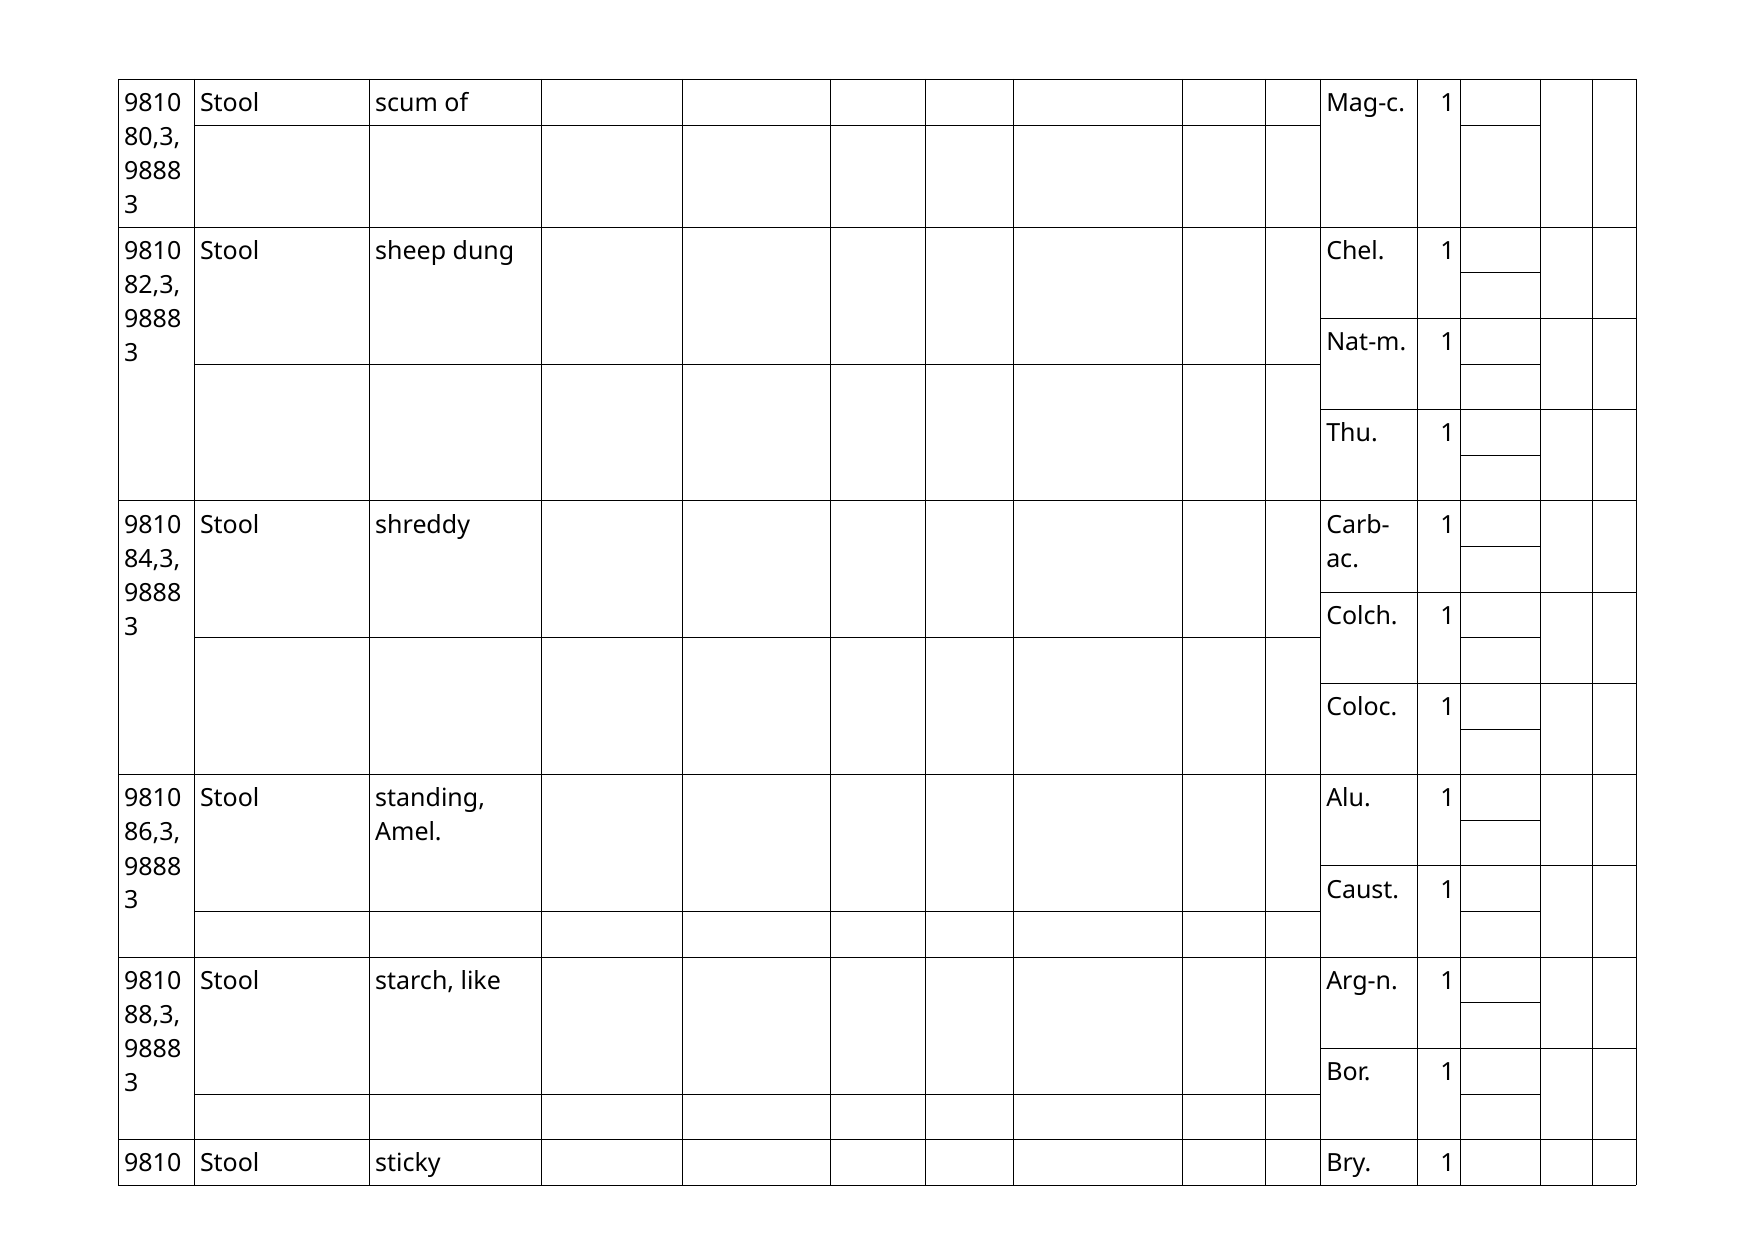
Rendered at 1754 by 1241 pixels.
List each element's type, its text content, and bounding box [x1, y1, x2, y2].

table_cell [1593, 1140, 1636, 1185]
table_cell Caust. [1321, 866, 1417, 957]
table_cell [1266, 775, 1320, 911]
table_cell [542, 1095, 682, 1139]
table_cell [1014, 1140, 1182, 1185]
table_cell [1541, 958, 1592, 1048]
table_cell 981084,3,98883 [119, 501, 194, 774]
table_cell [1461, 273, 1540, 318]
table_cell [542, 228, 682, 363]
table_cell Thu. [1321, 410, 1417, 500]
table_cell [831, 1095, 925, 1139]
table_cell [542, 775, 682, 911]
table_cell Coloc. [1321, 684, 1417, 774]
table_cell [370, 126, 541, 227]
table_cell [1461, 775, 1540, 820]
table_cell 1 [1418, 866, 1460, 957]
table_cell 1 [1418, 958, 1460, 1048]
table_cell sheep dung [370, 228, 541, 363]
table_cell [683, 365, 830, 500]
table_cell 981088,3,98883 [119, 958, 194, 1139]
table_cell 1 [1418, 1049, 1460, 1139]
table_cell 1 [1418, 501, 1460, 592]
table_cell [1541, 501, 1592, 592]
table_cell [542, 501, 682, 637]
table_cell [683, 501, 830, 637]
table_cell [1461, 365, 1540, 409]
table_cell [683, 126, 830, 227]
table_cell [1266, 1140, 1320, 1185]
table_cell [370, 365, 541, 500]
table_cell 981082,3,98883 [119, 228, 194, 500]
table_cell 9810 [119, 1140, 194, 1185]
table_cell [542, 126, 682, 227]
table_cell [926, 1140, 1013, 1185]
table_cell [1461, 228, 1540, 272]
table_cell [926, 1095, 1013, 1139]
table_cell Stool [195, 1140, 369, 1185]
table_cell [831, 228, 925, 363]
table_cell [1593, 684, 1636, 774]
table_cell [1183, 775, 1265, 911]
table_cell [1461, 912, 1540, 957]
table_cell [683, 775, 830, 911]
table_cell [542, 1140, 682, 1185]
table_cell [1461, 958, 1540, 1002]
table_cell [1461, 319, 1540, 363]
table_cell Nat-m. [1321, 319, 1417, 409]
table_cell [683, 228, 830, 363]
table_cell [1014, 228, 1182, 363]
table_cell [1461, 126, 1540, 227]
table_cell [542, 80, 682, 124]
table_cell [542, 912, 682, 957]
table_cell [1266, 638, 1320, 774]
table_cell [195, 1095, 369, 1139]
table_cell [831, 126, 925, 227]
table_cell Stool [195, 958, 369, 1093]
table_cell [370, 638, 541, 774]
table_cell Bor. [1321, 1049, 1417, 1139]
table_cell [542, 638, 682, 774]
table_cell [542, 958, 682, 1093]
table_cell [1461, 1003, 1540, 1048]
table_cell [1461, 821, 1540, 865]
table_cell [683, 1095, 830, 1139]
table_cell [195, 912, 369, 957]
table_cell [926, 365, 1013, 500]
table_cell 1 [1418, 410, 1460, 500]
table_cell [1014, 126, 1182, 227]
table_cell [1541, 80, 1592, 227]
table_cell [831, 365, 925, 500]
table_cell [1183, 228, 1265, 363]
table_cell Carb-ac. [1321, 501, 1417, 592]
table_cell [1014, 365, 1182, 500]
table_cell [1014, 958, 1182, 1093]
table_cell [831, 501, 925, 637]
table_cell shreddy [370, 501, 541, 637]
table_cell [1266, 228, 1320, 363]
table_cell [831, 80, 925, 124]
table_cell [926, 775, 1013, 911]
table_cell 1 [1418, 775, 1460, 865]
table_cell Colch. [1321, 593, 1417, 683]
table_cell Arg-n. [1321, 958, 1417, 1048]
table_cell [1183, 1140, 1265, 1185]
table_cell [1461, 80, 1540, 124]
table_cell [831, 1140, 925, 1185]
table_cell [1183, 80, 1265, 124]
table_cell [1461, 410, 1540, 455]
table_cell Bry. [1321, 1140, 1417, 1185]
table_cell Chel. [1321, 228, 1417, 318]
table_cell sticky [370, 1140, 541, 1185]
table_cell Stool [195, 501, 369, 637]
table_cell [195, 365, 369, 500]
table_cell Stool [195, 775, 369, 911]
table_cell 981086,3,98883 [119, 775, 194, 957]
table_cell [1014, 912, 1182, 957]
table_cell [1541, 410, 1592, 500]
table_cell [683, 638, 830, 774]
table_cell [1266, 958, 1320, 1093]
table_cell [370, 912, 541, 957]
table_cell 981080,3,98883 [119, 80, 194, 227]
table_cell [1266, 80, 1320, 124]
table_cell [926, 958, 1013, 1093]
table_cell [926, 80, 1013, 124]
table_cell [926, 228, 1013, 363]
table_cell [1541, 775, 1592, 865]
table_cell [1593, 958, 1636, 1048]
table_cell [370, 1095, 541, 1139]
table_cell [1183, 126, 1265, 227]
table_cell [683, 80, 830, 124]
table_cell [831, 958, 925, 1093]
table_cell [831, 912, 925, 957]
table_cell [1593, 866, 1636, 957]
table_cell [1014, 775, 1182, 911]
table_cell [195, 638, 369, 774]
table_cell [1266, 126, 1320, 227]
table_cell 1 [1418, 684, 1460, 774]
table_cell [1593, 319, 1636, 409]
table_cell starch, like [370, 958, 541, 1093]
table_cell Stool [195, 228, 369, 363]
table_cell scum of [370, 80, 541, 124]
table_cell [1593, 501, 1636, 592]
table_cell [1541, 1049, 1592, 1139]
table_cell [1461, 730, 1540, 774]
table_cell [1183, 638, 1265, 774]
table_cell [1183, 365, 1265, 500]
table_cell [1593, 593, 1636, 683]
table_cell [1541, 866, 1592, 957]
table_cell [1014, 638, 1182, 774]
table_cell [1461, 638, 1540, 683]
table_cell [1593, 775, 1636, 865]
table_cell [1461, 1049, 1540, 1093]
table_cell [195, 126, 369, 227]
table_cell [1593, 228, 1636, 318]
table_cell [1593, 80, 1636, 227]
table_cell [1593, 1049, 1636, 1139]
table_cell [1461, 1140, 1540, 1185]
table_cell [1461, 456, 1540, 500]
table_cell Mag-c. [1321, 80, 1417, 227]
table_cell [1593, 410, 1636, 500]
table_cell [1461, 593, 1540, 637]
table_cell [683, 1140, 830, 1185]
table_cell [1014, 1095, 1182, 1139]
table_cell [1183, 501, 1265, 637]
table_cell [1461, 684, 1540, 728]
table_cell [1541, 1140, 1592, 1185]
table_cell standing, Amel. [370, 775, 541, 911]
table_cell 1 [1418, 593, 1460, 683]
table_cell [1541, 319, 1592, 409]
table_cell [926, 912, 1013, 957]
table_cell [1461, 501, 1540, 546]
table_cell [926, 638, 1013, 774]
table_cell [1541, 228, 1592, 318]
table_cell [831, 775, 925, 911]
table_cell [926, 501, 1013, 637]
table_cell [1183, 912, 1265, 957]
table_cell [1461, 866, 1540, 911]
table_cell 1 [1418, 319, 1460, 409]
table_cell [1541, 684, 1592, 774]
table_cell [1461, 547, 1540, 592]
table_cell 1 [1418, 228, 1460, 318]
table_cell [1541, 593, 1592, 683]
table_cell [1266, 912, 1320, 957]
table_cell [831, 638, 925, 774]
table_cell [1266, 501, 1320, 637]
table_cell [1183, 958, 1265, 1093]
table_cell [683, 912, 830, 957]
table_cell [683, 958, 830, 1093]
table_cell 1 [1418, 80, 1460, 227]
table_cell [1461, 1095, 1540, 1139]
table_cell [1183, 1095, 1265, 1139]
table_cell 1 [1418, 1140, 1460, 1185]
table_cell [1266, 1095, 1320, 1139]
table_cell [926, 126, 1013, 227]
table_cell Stool [195, 80, 369, 124]
table_cell [1266, 365, 1320, 500]
table_cell [542, 365, 682, 500]
table_cell Alu. [1321, 775, 1417, 865]
table_cell [1014, 80, 1182, 124]
table_cell [1014, 501, 1182, 637]
